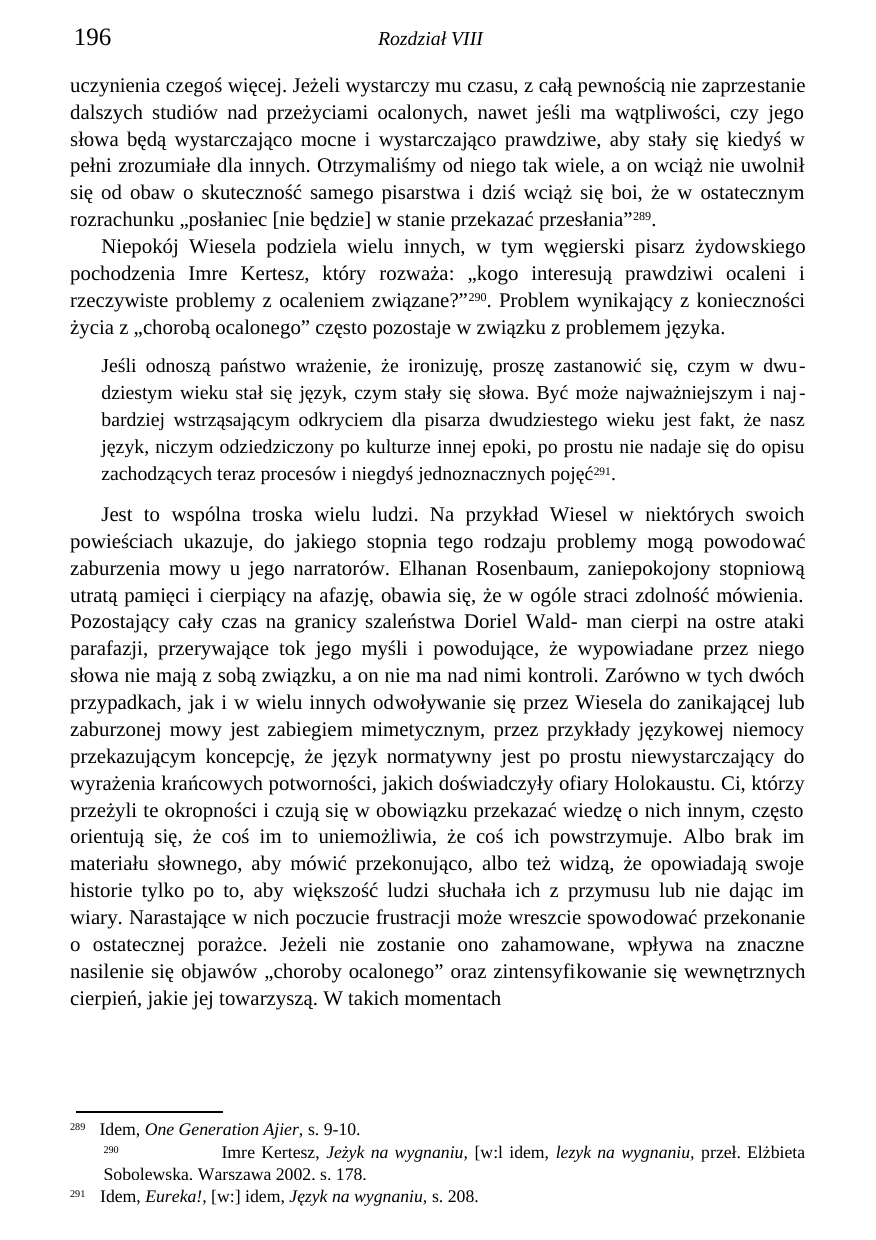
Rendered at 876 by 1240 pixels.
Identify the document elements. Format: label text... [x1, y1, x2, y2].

text uczynienia czegoś więcej. Jeżeli wystarczy mu czasu, z całą pewnością nie zaprze­stanie dalszych studiów nad przeżyciami ocalonych, nawet jeśli ma wątpliwości, czy jego słowa będą wystarczająco mocne i wystarczająco prawdziwe, aby stały się kiedyś w pełni zrozumiałe dla innych. Otrzymaliśmy od niego tak wiele, a on wciąż nie uwolnił się od obaw o skuteczność samego pisarstwa i dziś wciąż się boi, że w ostatecznym rozrachunku „posłaniec [nie będzie] w stanie przekazać przesłania”289. [70, 73, 805, 231]
text 196 [73, 22, 115, 51]
text Jeśli odnoszą państwo wrażenie, że ironizuję, proszę zastanowić się, czym w dwu­dziestym wieku stał się język, czym stały się słowa. Być może najważniejszym i naj­bardziej wstrząsającym odkryciem dla pisarza dwudziestego wieku jest fakt, że nasz język, niczym odziedziczony po kulturze innej epoki, po prostu nie nadaje się do opisu zachodzących teraz procesów i niegdyś jednoznacznych pojęć291. [101, 354, 805, 485]
text Jest to wspólna troska wielu ludzi. Na przykład Wiesel w niektórych swoich powieściach ukazuje, do jakiego stopnia tego rodzaju problemy mogą powodo­wać zaburzenia mowy u jego narratorów. Elhanan Rosenbaum, zaniepokojony stopniową utratą pamięci i cierpiący na afazję, obawia się, że w ogóle straci zdolność mówienia. Pozostający cały czas na granicy szaleństwa Doriel Wald- man cierpi na ostre ataki parafazji, przerywające tok jego myśli i powodujące, że wypowiadane przez niego słowa nie mają z sobą związku, a on nie ma nad nimi kontroli. Zarówno w tych dwóch przypadkach, jak i w wielu innych od­woływanie się przez Wiesela do zanikającej lub zaburzonej mowy jest zabiegiem mimetycznym, przez przykłady językowej niemocy przekazującym koncepcję, że język normatywny jest po prostu niewystarczający do wyrażenia krańco­wych potworności, jakich doświadczyły ofiary Holokaustu. Ci, którzy przeżyli te okropności i czują się w obowiązku przekazać wiedzę o nich innym, często orientują się, że coś im to uniemożliwia, że coś ich powstrzymuje. Albo brak im materiału słownego, aby mówić przekonująco, albo też widzą, że opowiadają swoje historie tylko po to, aby większość ludzi słuchała ich z przymusu lub nie dając im wiary. Narastające w nich poczucie frustracji może wreszcie spowo­dować przekonanie o ostatecznej porażce. Jeżeli nie zostanie ono zahamowane, wpływa na znaczne nasilenie się objawów „choroby ocalonego” oraz zintensyfi­kowanie się wewnętrznych cierpień, jakie jej towarzyszą. W takich momentach [70, 502, 805, 1010]
text 289 Idem, One Generation Ajier, s. 9-10. [70, 1119, 805, 1139]
text 290 Imre Kertesz, Jeżyk na wygnaniu, [w:l idem, lezyk na wygnaniu, przeł. Elżbieta Sobolew­ska, Warszawa 2002, s. 178. [103, 1142, 805, 1180]
text Rozdział VIII [378, 27, 498, 49]
text Niepokój Wiesela podziela wielu innych, w tym węgierski pisarz żydow­skiego pochodzenia Imre Kertesz, który rozważa: „kogo interesują prawdziwi ocaleni i rzeczywiste problemy z ocaleniem związane?”290. Problem wynikający z konieczności życia z „chorobą ocalonego” często pozostaje w związku z pro­blemem języka. [70, 234, 805, 339]
text 291 Idem, Eureka!, [w:] idem, Język na wygnaniu, s. 208. [70, 1186, 805, 1206]
